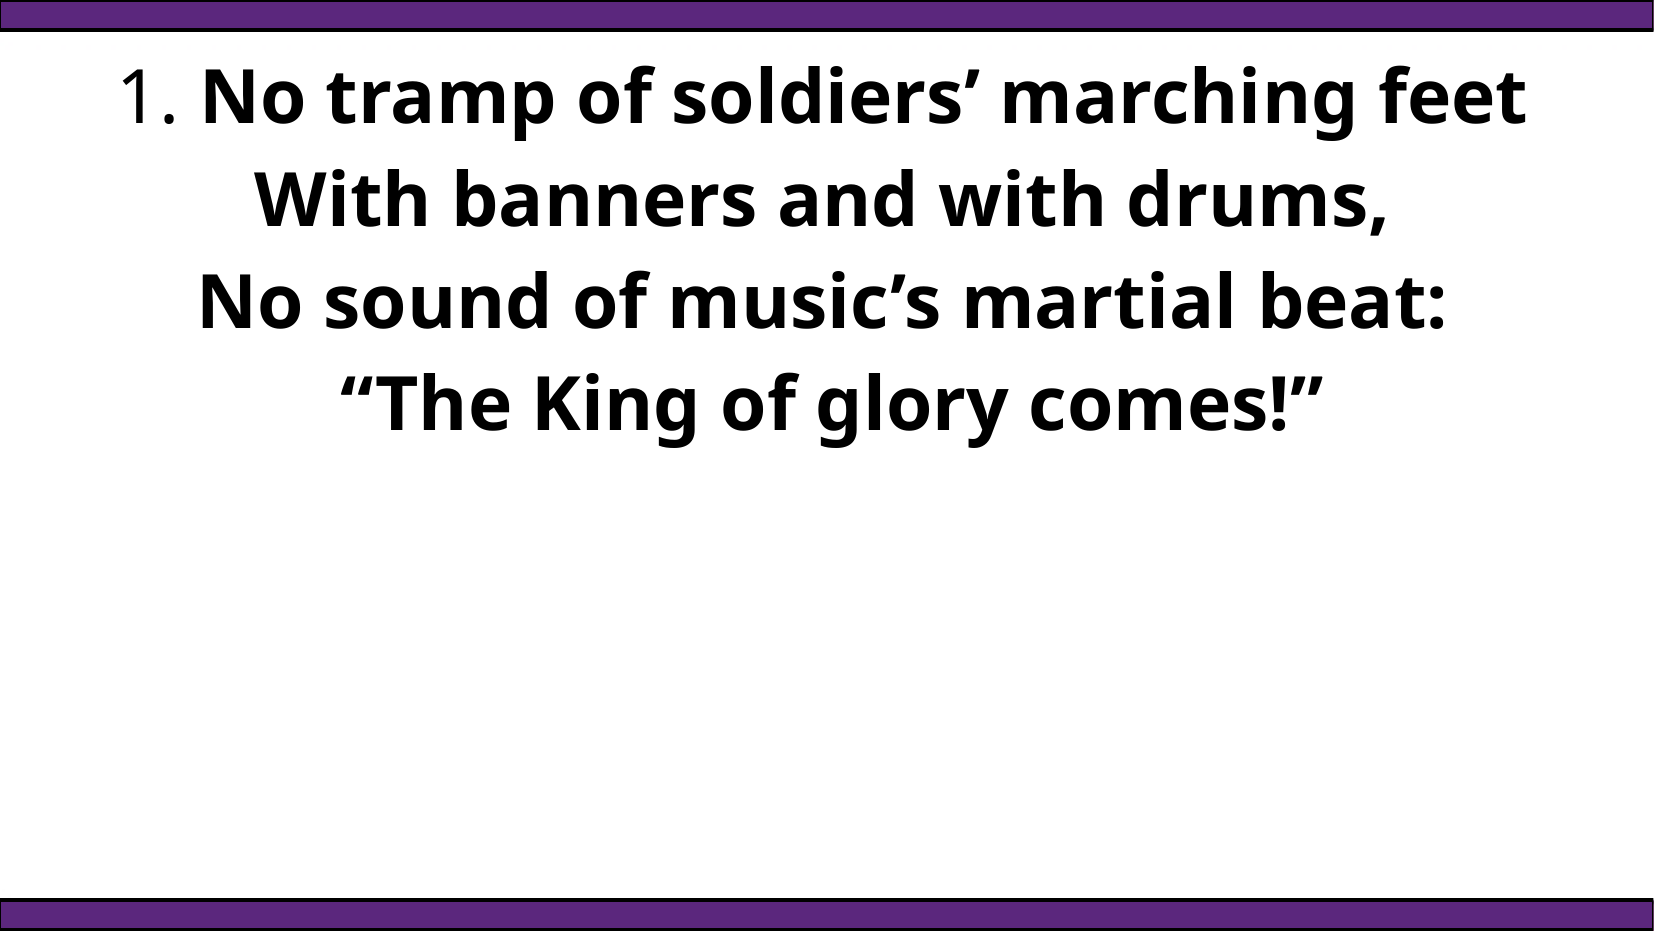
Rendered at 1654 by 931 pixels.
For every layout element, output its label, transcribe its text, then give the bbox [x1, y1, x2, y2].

text_box [0, 0, 1654, 31]
text_box [0, 900, 1654, 931]
text_box 1. No tramp of soldiers’ marching feet With banners and with drums, No sound of music’s martial beat: “The King of glory comes!” [52, 36, 1613, 451]
picture [0, 31, 1654, 900]
